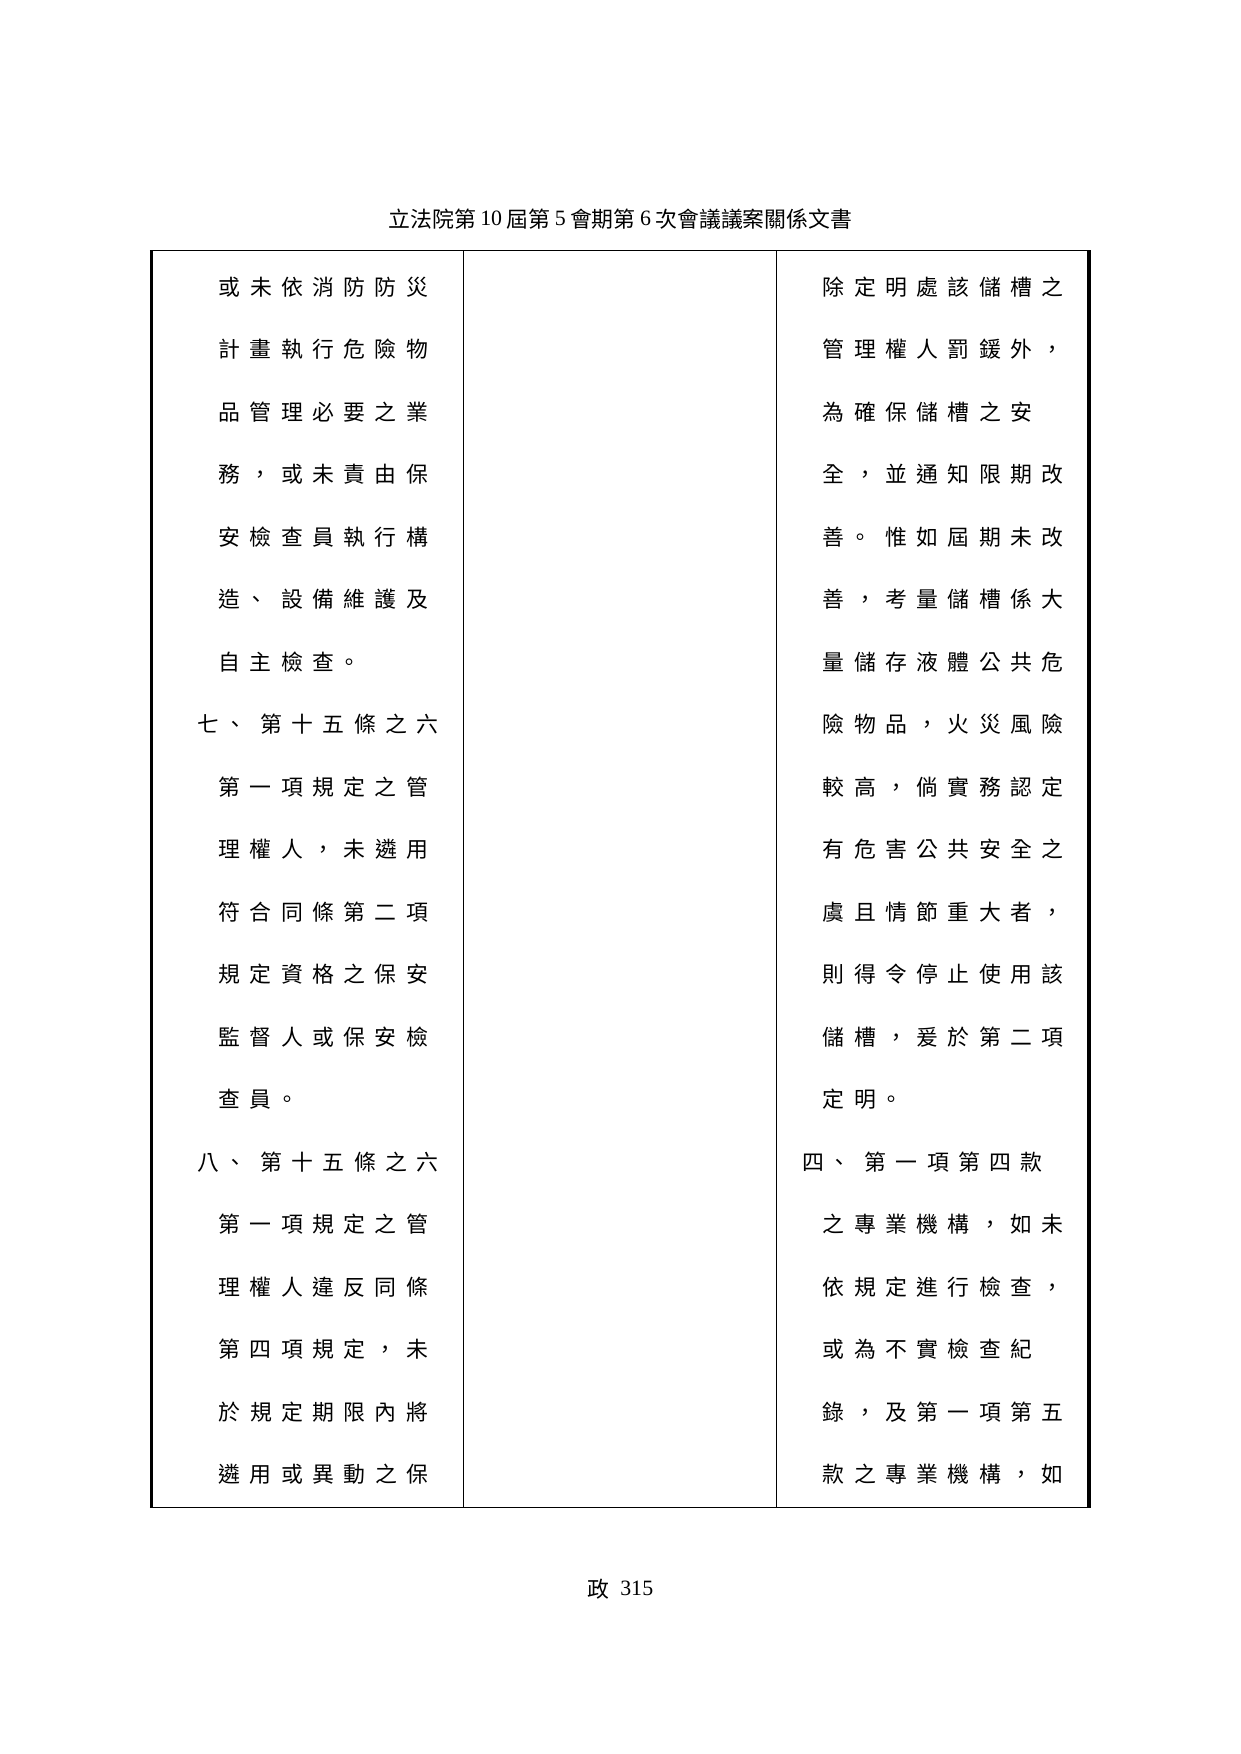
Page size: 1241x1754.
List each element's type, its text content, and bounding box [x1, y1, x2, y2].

table_cell 除定明處該儲槽之管理權人罰鍰外，為確保儲槽之安全，並通知限期改善。惟如屆期未改善，考量儲槽係大量儲存液體公共危險物品，火災風險較高，倘實務認定有危害公共安全之虞且情節重大者，則得令停止使用該儲槽，爰於第二項定明。 四、第一項第四款之專業機構，如未依規定進行檢查，或為不實檢查紀錄，及第一項第五款之專業機構，如 [777, 251, 1087, 1507]
table_cell 或未依消防防災計畫執行危險物品管理必要之業務，或未責由保安檢查員執行構造、設備維護及自主檢查。 七、第十五條之六第一項規定之管理權人，未遴用符合同條第二項規定資格之保安監督人或保安檢查員。 八、第十五條之六第一項規定之管理權人違反同條第四項規定，未於規定期限內將遴用或異動之保 [153, 251, 463, 1507]
table_cell [464, 251, 776, 1507]
